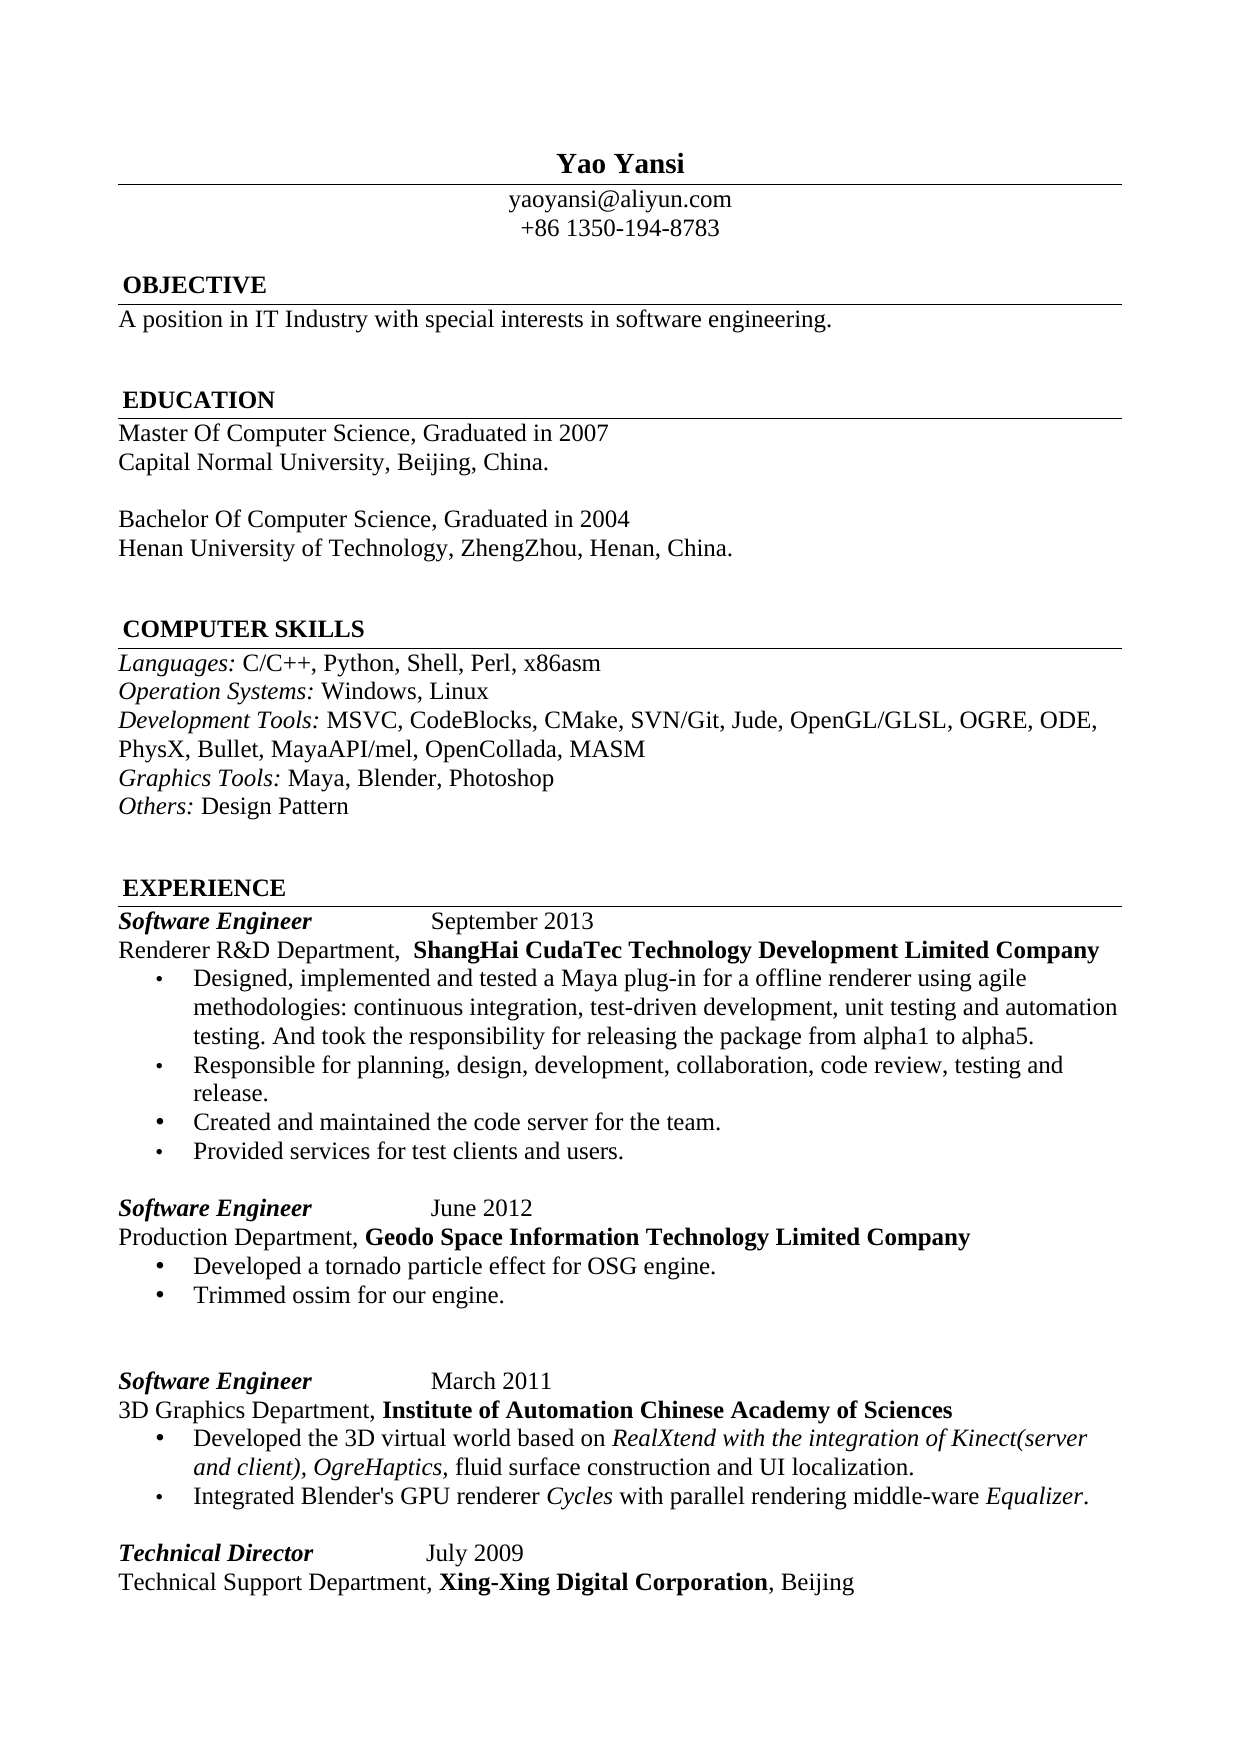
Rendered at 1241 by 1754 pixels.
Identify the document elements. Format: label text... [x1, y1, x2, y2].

text Henan University of Technology, ZhengZhou, Henan, China. [118, 533, 1122, 562]
text Technical Director July 2009 [118, 1538, 1122, 1567]
text Operation Systems: Windows, Linux [118, 676, 1122, 705]
text Graphics Tools: Maya, Blender, Photoshop [118, 763, 1122, 791]
list Integrated Blender's GPU renderer Cycles with parallel rendering middle-ware Equalizer. [156, 1481, 1122, 1510]
text Bachelor Of Computer Science, Graduated in 2004 [118, 504, 1122, 533]
text 3D Graphics Department, Institute of Automation Chinese Academy of Sciences [118, 1395, 1122, 1423]
list Responsible for planning, design, development, collaboration, code review, testing and release. [156, 1050, 1122, 1107]
list Provided services for test clients and users. [156, 1136, 1122, 1165]
list Developed a tornado particle effect for OSG engine. [156, 1251, 1122, 1280]
text Development Tools: MSVC, CodeBlocks, CMake, SVN/Git, Jude, OpenGL/GLSL, OGRE, ODE, PhysX, Bullet, MayaAPI/mel, OpenCollada, MASM [118, 705, 1122, 763]
text Capital Normal University, Beijing, China. [118, 447, 1122, 476]
text Software Engineer September 2013 [118, 907, 1122, 935]
text Yao Yansi [118, 142, 1122, 184]
text Technical Support Department, Xing-Xing Digital Corporation, Beijing [118, 1567, 1122, 1596]
text Software Engineer June 2012 [118, 1193, 1122, 1222]
text A position in IT Industry with special interests in software engineering. [118, 305, 1122, 332]
text Languages: C/C++, Python, Shell, Perl, x86asm [118, 649, 1122, 676]
text Master Of Computer Science, Graduated in 2007 [118, 419, 1122, 447]
text OBJECTIVE [118, 266, 1122, 304]
list Trimmed ossim for our engine. [156, 1280, 1122, 1308]
text EXPERIENCE [118, 868, 1122, 906]
text Software Engineer March 2011 [118, 1366, 1122, 1395]
text +86 1350-194-8783 [118, 213, 1122, 242]
text yaoyansi@aliyun.com [118, 185, 1122, 213]
list Designed, implemented and tested a Maya plug-in for a offline renderer using agile methodologies: continuous integration, test-driven development, unit testing and automation testing. And took the responsibility for releasing the package from alpha1 to alpha5. [156, 963, 1122, 1050]
text EDUCATION [118, 381, 1122, 418]
text Production Department, Geodo Space Information Technology Limited Company [118, 1222, 1122, 1251]
text COMPUTER SKILLS [118, 610, 1122, 648]
list Created and maintained the code server for the team. [156, 1107, 1122, 1136]
text Others: Design Pattern [118, 791, 1122, 820]
text Renderer R&D Department, ShangHai CudaTec Technology Development Limited Company [118, 935, 1122, 963]
list Developed the 3D virtual world based on RealXtend with the integration of Kinect(server and client), OgreHaptics, fluid surface construction and UI localization. [156, 1423, 1122, 1481]
